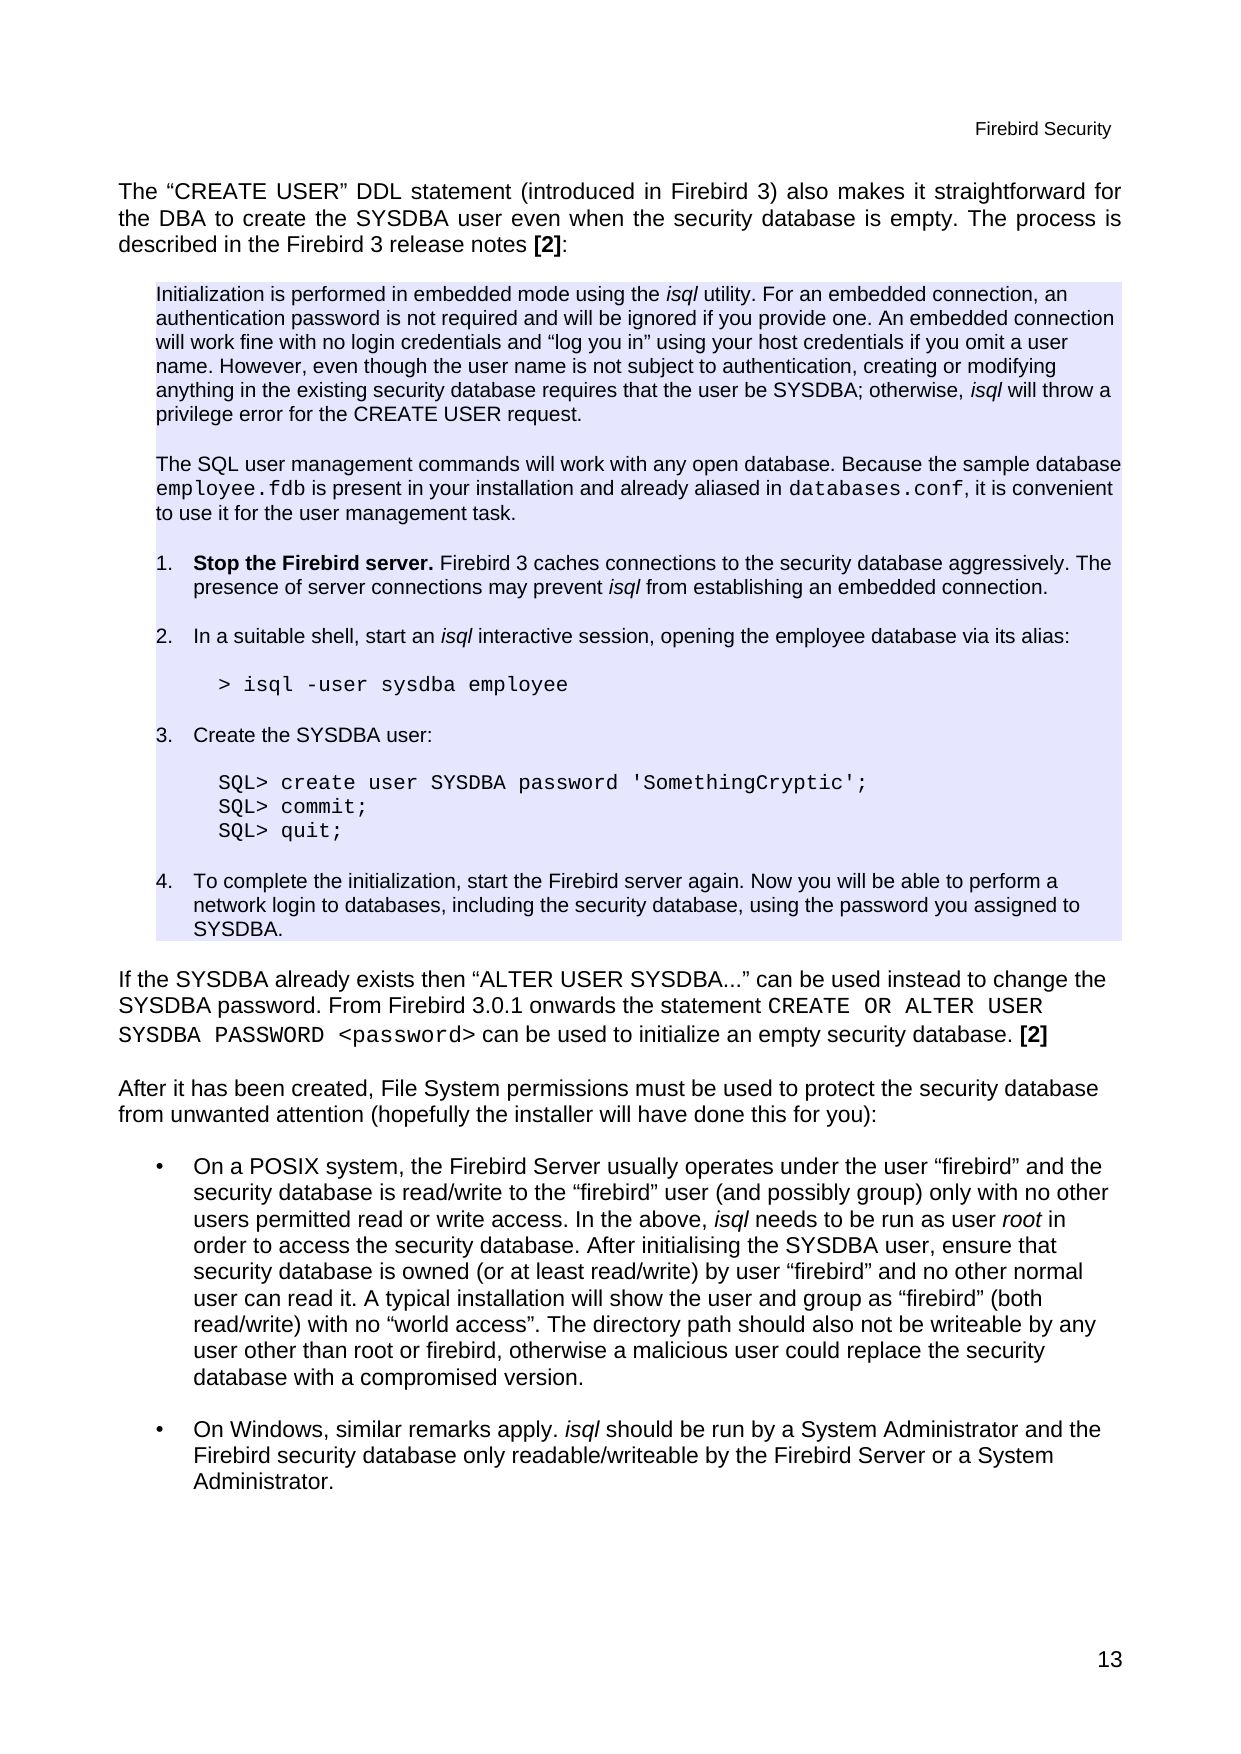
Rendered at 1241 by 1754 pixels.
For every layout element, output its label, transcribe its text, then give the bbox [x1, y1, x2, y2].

list In a suitable shell, start an isql interactive session, opening the employee database via its alias: [156, 624, 1122, 648]
list On a POSIX system, the Firebird Server usually operates under the user “firebird” and the security database is read/write to the “firebird” user (and possibly group) only with no other users permitted read or write access. In the above, isql needs to be run as user root in order to access the security database. After initialising the SYSDBA user, ensure that security database is owned (or at least read/write) by user “firebird” and no other normal user can read it. A typical installation will show the user and group as “firebird” (both read/write) with no “world access”. The directory path should also not be writeable by any user other than root or firebird, otherwise a malicious user could replace the security database with a compromised version. [156, 1153, 1122, 1390]
text The SQL user management commands will work with any open database. Because the sample database employee.fdb is present in your installation and already aliased in databases.conf, it is convenient to use it for the user management task. [156, 451, 1122, 525]
list On Windows, similar remarks apply. isql should be run by a System Administrator and the Firebird security database only readable/writeable by the Firebird Server or a System Administrator. [156, 1416, 1122, 1495]
text The “CREATE USER” DDL statement (introduced in Firebird 3) also makes it straightforward for the DBA to create the SYSDBA user even when the security database is empty. The process is described in the Firebird 3 release notes [2]: [118, 178, 1122, 257]
list Stop the Firebird server. Firebird 3 caches connections to the security database aggressively. The presence of server connections may prevent isql from establishing an embedded connection. [156, 551, 1122, 599]
text Initialization is performed in embedded mode using the isql utility. For an embedded connection, an authentication password is not required and will be ignored if you provide one. An embedded connection will work fine with no login credentials and “log you in” using your host credentials if you omit a user name. However, even though the user name is not subject to authentication, creating or modifying anything in the existing security database requires that the user be SYSDBA; otherwise, isql will throw a privilege error for the CREATE USER request. [156, 282, 1122, 426]
text After it has been created, File System permissions must be used to protect the security database from unwanted attention (hopefully the installer will have done this for you): [118, 1075, 1122, 1127]
list To complete the initialization, start the Firebird server again. Now you will be able to perform a network login to databases, including the security database, using the password you assigned to SYSDBA. [156, 869, 1122, 941]
list > isql -user sysdba employee [156, 674, 1122, 697]
list Create the SYSDBA user: [156, 723, 1122, 747]
list SQL> create user SYSDBA password 'SomethingCryptic'; [156, 772, 1122, 796]
list SQL> quit; [156, 819, 1122, 843]
list SQL> commit; [156, 796, 1122, 819]
text If the SYSDBA already exists then “ALTER USER SYSDBA...” can be used instead to change the SYSDBA password. From Firebird 3.0.1 onwards the statement CREATE OR ALTER USER SYSDBA PASSWORD <password> can be used to initialize an empty security database. [2] [118, 966, 1122, 1049]
